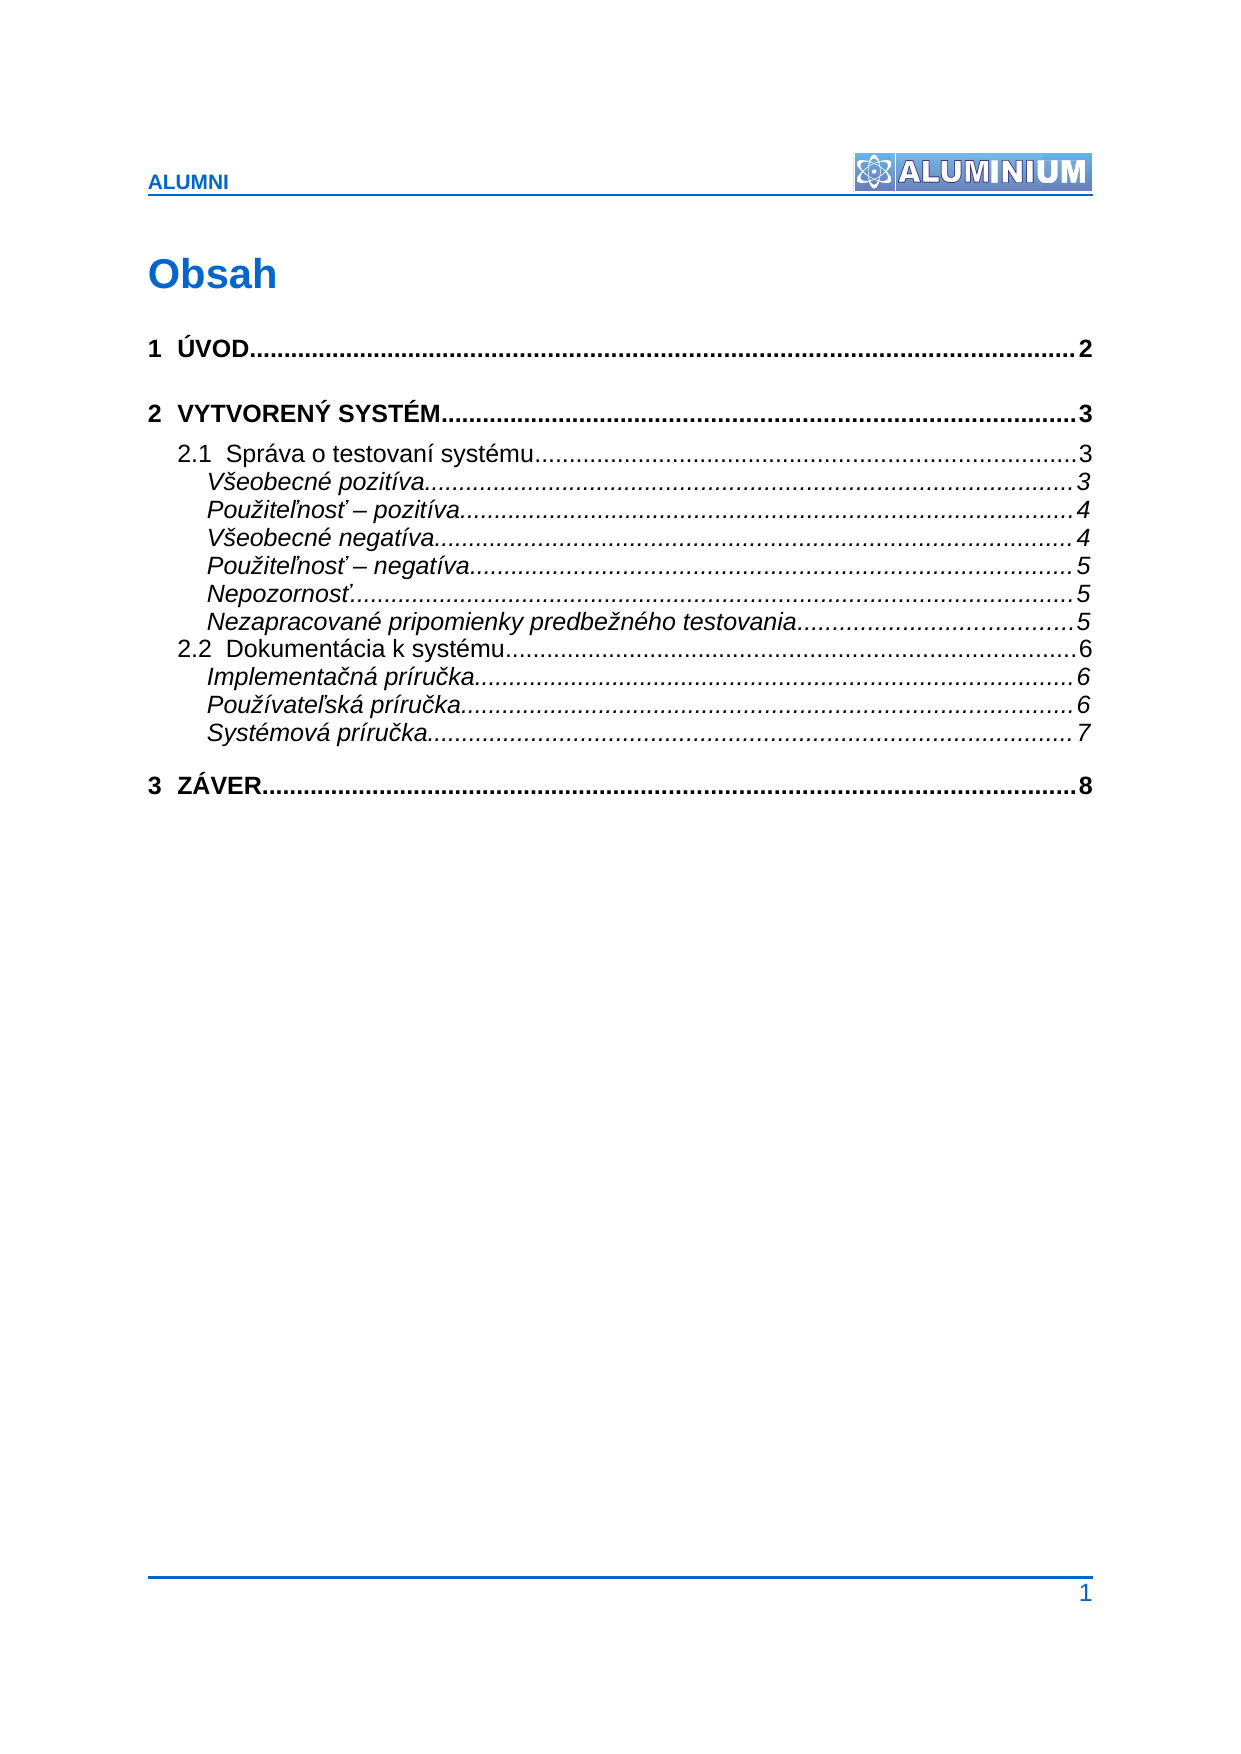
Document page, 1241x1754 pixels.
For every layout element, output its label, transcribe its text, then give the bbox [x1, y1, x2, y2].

text Nepozornosť 5 [207, 579, 1093, 607]
text Použiteľnosť – pozitíva 4 [207, 496, 1093, 524]
text Používateľská príručka 6 [207, 691, 1093, 719]
text Všeobecné pozitíva 3 [207, 468, 1093, 496]
text Implementačná príručka 6 [207, 663, 1093, 691]
text Všeobecné negatíva 4 [207, 524, 1093, 552]
text Nezapracované pripomienky predbežného testovania 5 [207, 607, 1093, 635]
subtitle Obsah [148, 251, 1093, 297]
text Použiteľnosť – negatíva 5 [207, 552, 1093, 579]
text Systémová príručka 7 [207, 719, 1093, 747]
text 1 Úvod 2 [148, 334, 1093, 362]
text 2 Vytvorený systém 3 [148, 399, 1093, 427]
text 3 Záver 8 [148, 772, 1093, 800]
text 2.2 Dokumentácia k systému 6 [177, 635, 1093, 663]
text 2.1 Správa o testovaní systému 3 [177, 440, 1093, 468]
